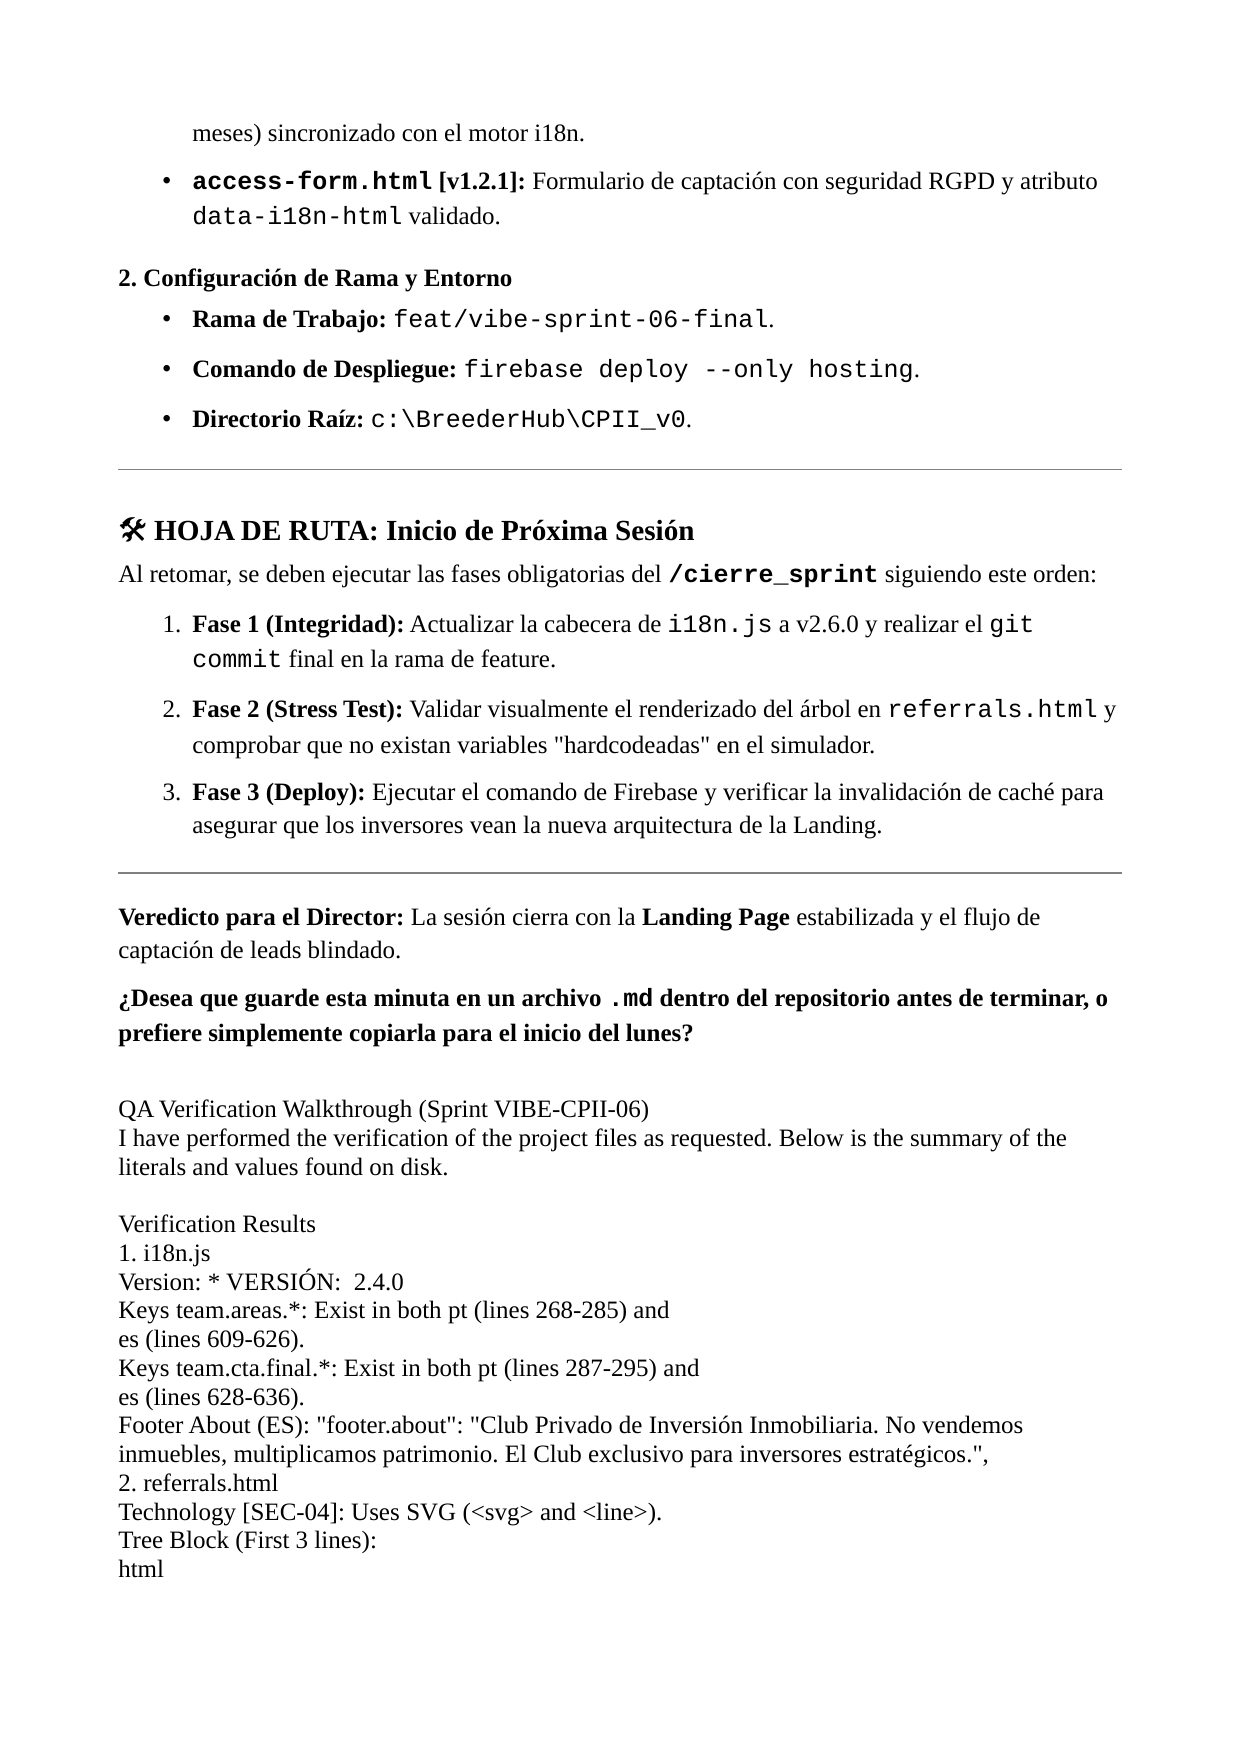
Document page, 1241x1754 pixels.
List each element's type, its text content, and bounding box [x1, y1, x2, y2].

table_cell 🛠️ HOJA DE RUTA: Inicio de Próxima Sesión Al retomar, se deben ejecutar las fases obligatorias del /cierre_sprint siguiendo este orden: Fase 1 (Integridad): Actualizar la cabecera de i18n.js a v2.6.0 y realizar el git commit final en la rama de feature. Fase 2 (Stress Test): Validar visualmente el renderizado del árbol en referrals.html y comprobar que no existan variables "hardcodeadas" en el simulador. Fase 3 (Deploy): Ejecutar el comando de Firebase y verificar la invalidación de caché para asegurar que los inversores vean la nueva arquitectura de la Landing. [118, 470, 1122, 872]
table_cell Veredicto para el Director: La sesión cierra con la Landing Page estabilizada y el flujo de captación de leads blindado. ¿Desea que guarde esta minuta en un archivo .md dentro del repositorio antes de terminar, o prefiere simplemente copiarla para el inicio del lunes? [118, 874, 1122, 1094]
table_cell meses) sincronizado con el motor i18n. access-form.html [v1.2.1]: Formulario de captación con seguridad RGPD y atributo data-i18n-html validado. 2. Configuración de Rama y Entorno Rama de Trabajo: feat/vibe-sprint-06-final. Comando de Despliegue: firebase deploy --only hosting. Directorio Raíz: c:\BreederHub\CPII_v0. [118, 118, 1122, 469]
table_cell QA Verification Walkthrough (Sprint VIBE-CPII-06) I have performed the verification of the project files as requested. Below is the summary of the literals and values found on disk. Verification Results 1. i18n.js Version: * VERSIÓN: 2.4.0 Keys team.areas.*: Exist in both pt (lines 268-285) and es (lines 609-626). Keys team.cta.final.*: Exist in both pt (lines 287-295) and es (lines 628-636). Footer About (ES): "footer.about": "Club Privado de Inversión Inmobiliaria. No vendemos inmuebles, multiplicamos patrimonio. El Club exclusivo para inversores estratégicos.", 2. referrals.html Technology [SEC-04]: Uses SVG (<svg> and <line>). Tree Block (First 3 lines): html [118, 1094, 1122, 1612]
